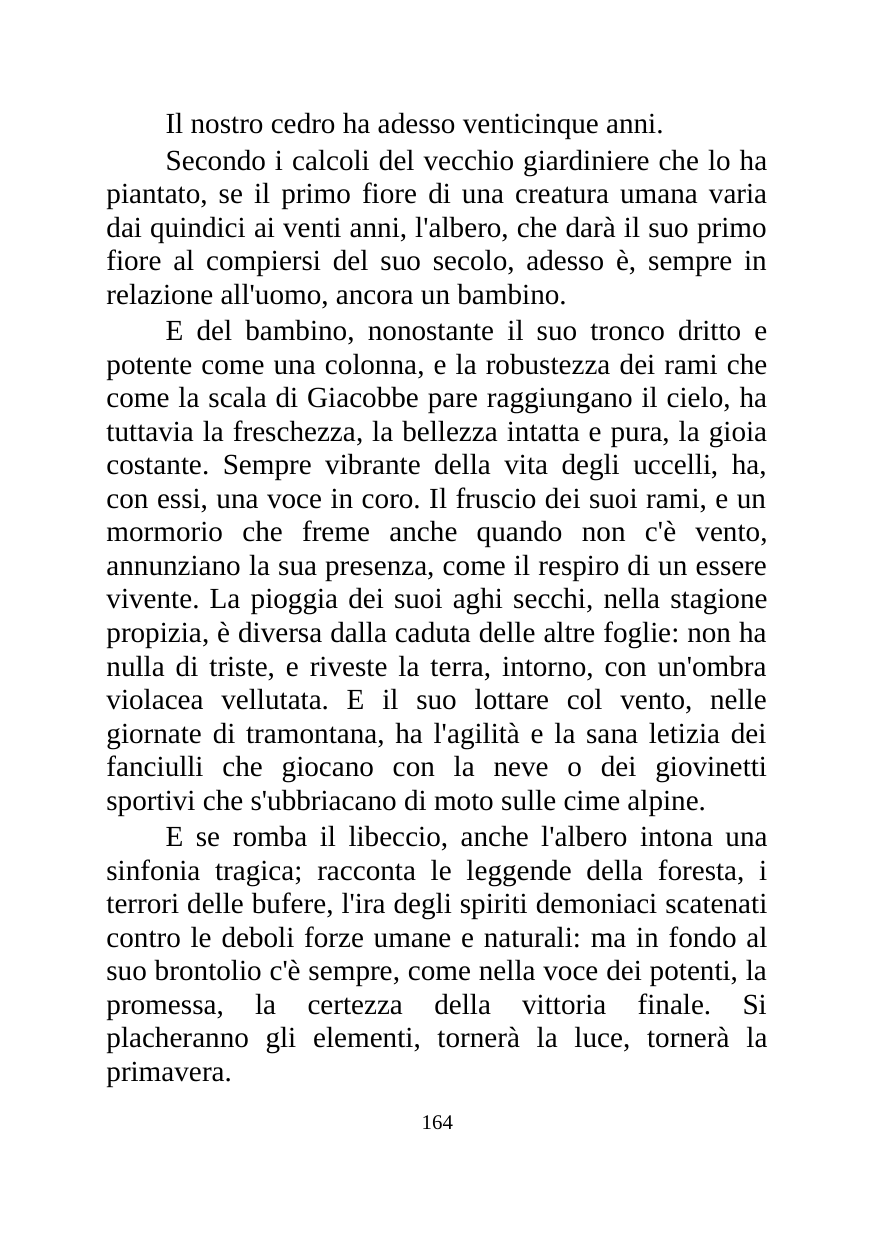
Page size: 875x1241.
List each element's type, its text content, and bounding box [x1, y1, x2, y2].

text Secondo i calcoli del vecchio giardiniere che lo ha piantato, se il primo fiore di una creatura umana varia dai quindici ai venti anni, l'albero, che darà il suo primo fiore al compiersi del suo secolo, adesso è, sempre in relazione all'uomo, ancora un bambino. [106, 143, 768, 310]
text E se romba il libeccio, anche l'albero intona una sinfonia tragica; racconta le leggende della foresta, i terrori delle bufere, l'ira degli spiriti demoniaci scatenati contro le deboli forze umane e naturali: ma in fondo al suo brontolio c'è sempre, come nella voce dei potenti, la promessa, la certezza della vittoria finale. Si placheranno gli elementi, tornerà la luce, tornerà la primavera. [106, 819, 768, 1088]
text Il nostro cedro ha adesso venticinque anni. [106, 106, 768, 140]
text E del bambino, nonostante il suo tronco dritto e potente come una colonna, e la robustezza dei rami che come la scala di Giacobbe pare raggiungano il cielo, ha tuttavia la freschezza, la bellezza intatta e pura, la gioia costante. Sempre vibrante della vita degli uccelli, ha, con essi, una voce in coro. Il fruscio dei suoi rami, e un mormorio che freme anche quando non c'è vento, annunziano la sua presenza, come il respiro di un essere vivente. La pioggia dei suoi aghi secchi, nella stagione propizia, è diversa dalla caduta delle altre foglie: non ha nulla di triste, e riveste la terra, intorno, con un'ombra violacea vellutata. E il suo lottare col vento, nelle giornate di tramontana, ha l'agilità e la sana letizia dei fanciulli che giocano con la neve o dei giovinetti sportivi che s'ubbriacano di moto sulle cime alpine. [106, 313, 768, 816]
